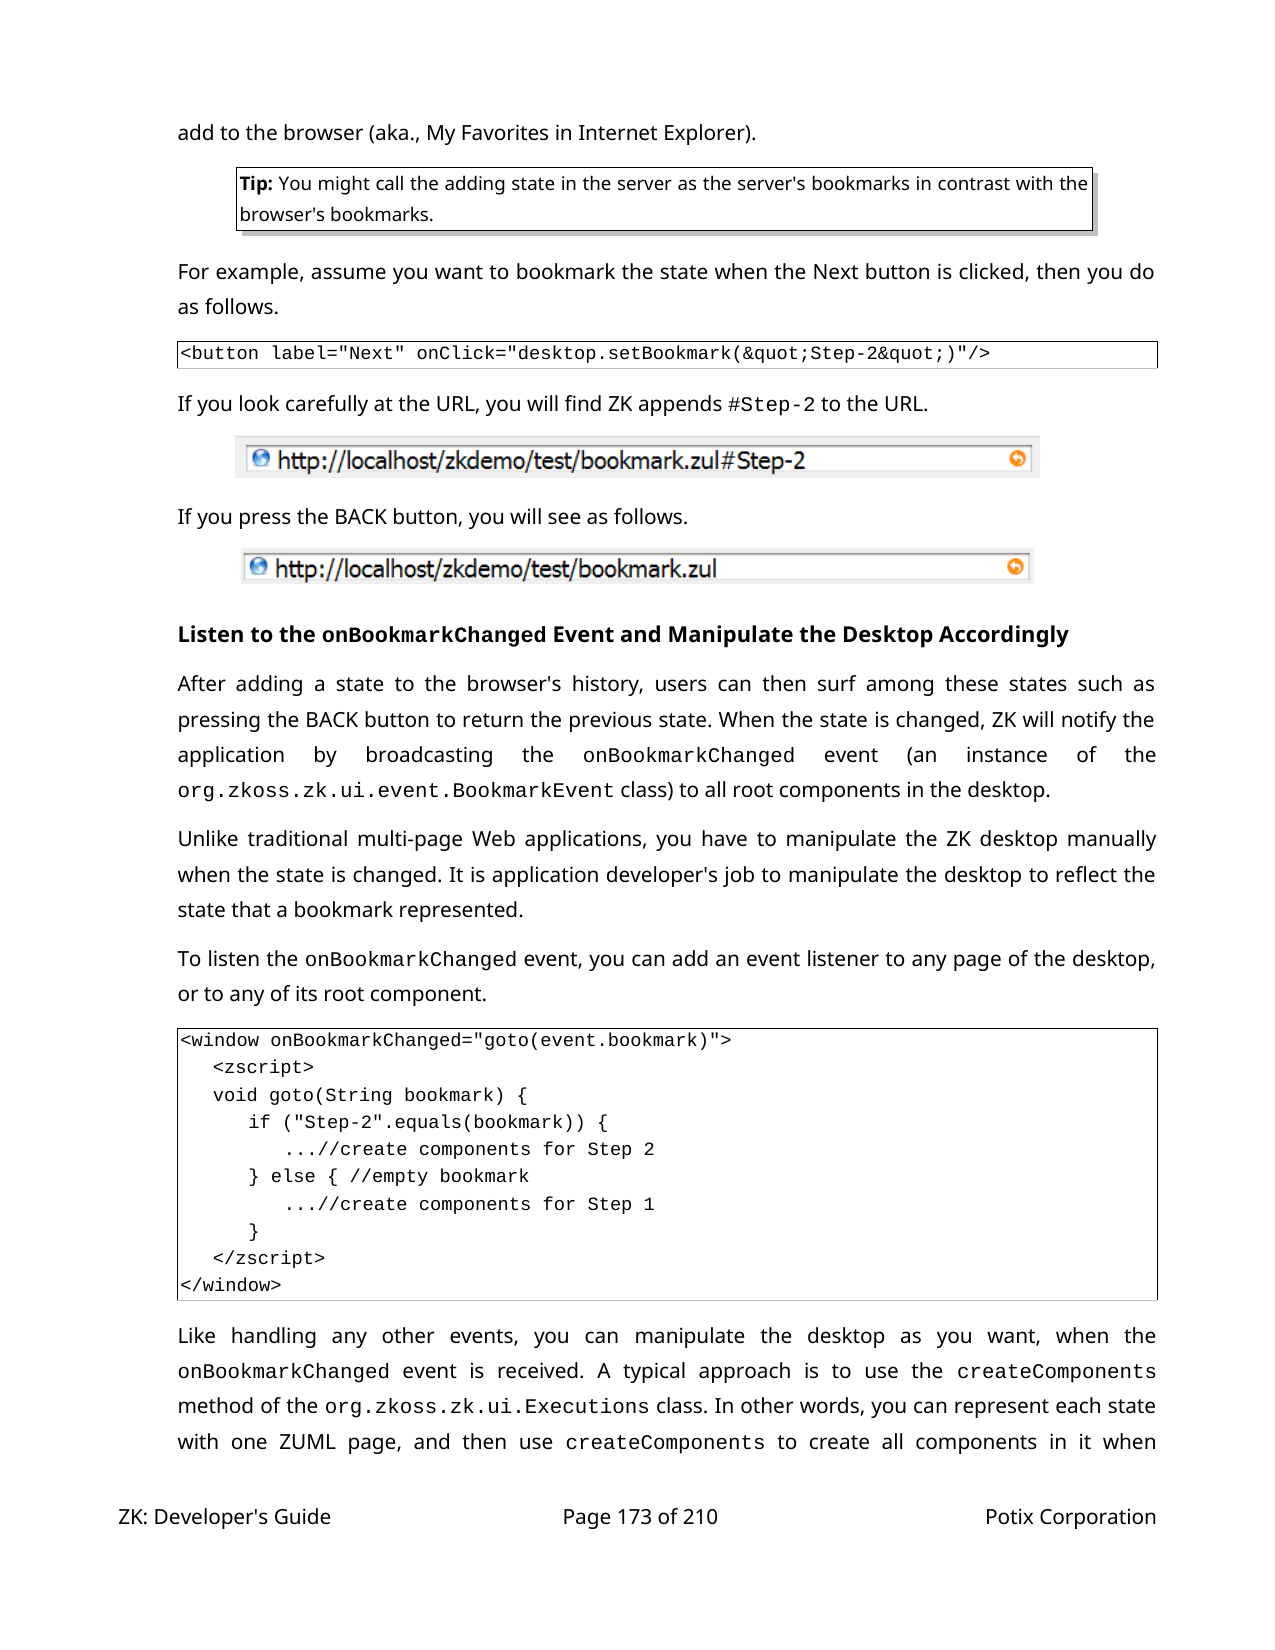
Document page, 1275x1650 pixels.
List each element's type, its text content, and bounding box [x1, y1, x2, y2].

text After adding a state to the browser's history, users can then surf among these states such as pressing the BACK button to return the previous state. When the state is changed, ZK will notify the application by broadcasting the onBookmarkChanged event (an instance of the org.zkoss.zk.ui.event.BookmarkEvent class) to all root components in the desktop. [177, 669, 1157, 804]
text </window> [178, 1273, 1157, 1300]
text To listen the onBookmarkChanged event, you can add an event listener to any page of the desktop, or to any of its root component. [177, 944, 1157, 1008]
text <button label="Next" onClick="desktop.setBookmark(&quot;Step-2&quot;)"/> [178, 342, 1157, 368]
text add to the browser (aka., My Favorites in Internet Explorer). [177, 118, 1157, 146]
text Like handling any other events, you can manipulate the desktop as you want, when the onBookmarkChanged event is received. A typical approach is to use the createComponents method of the org.zkoss.zk.ui.Executions class. In other words, you can represent each state with one ZUML page, and then use createComponents to create all components in it when [177, 1321, 1157, 1456]
picture [240, 548, 1035, 584]
text If you press the BACK button, you will see as follows. [177, 503, 1157, 531]
text ...//create components for Step 2 [178, 1137, 1157, 1161]
text } else { //empty bookmark [178, 1164, 1157, 1188]
text </zscript> [178, 1246, 1157, 1270]
text If you look carefully at the URL, you will find ZK appends #Step-2 to the URL. [177, 389, 1157, 417]
subtitle Listen to the onBookmarkChanged Event and Manipulate the Desktop Accordingly [177, 573, 1157, 649]
text <zscript> [178, 1055, 1157, 1080]
text For example, assume you want to bookmark the state when the Next button is clicked, then you do as follows. [177, 257, 1157, 320]
text } [178, 1218, 1157, 1243]
text ...//create components for Step 1 [178, 1191, 1157, 1216]
text void goto(String bookmark) { [178, 1083, 1157, 1107]
text Unlike traditional multi-page Web applications, you have to manipulate the ZK desktop manually when the state is changed. It is application developer's job to manipulate the desktop to reflect the state that a bookmark represented. [177, 824, 1157, 923]
text <window onBookmarkChanged="goto(event.bookmark)"> [178, 1029, 1157, 1052]
picture [235, 435, 1040, 478]
text if ("Step-2".equals(bookmark)) { [178, 1110, 1157, 1134]
text Tip: You might call the adding state in the server as the server's bookmarks in contrast with the browser's bookmarks. [237, 168, 1092, 230]
